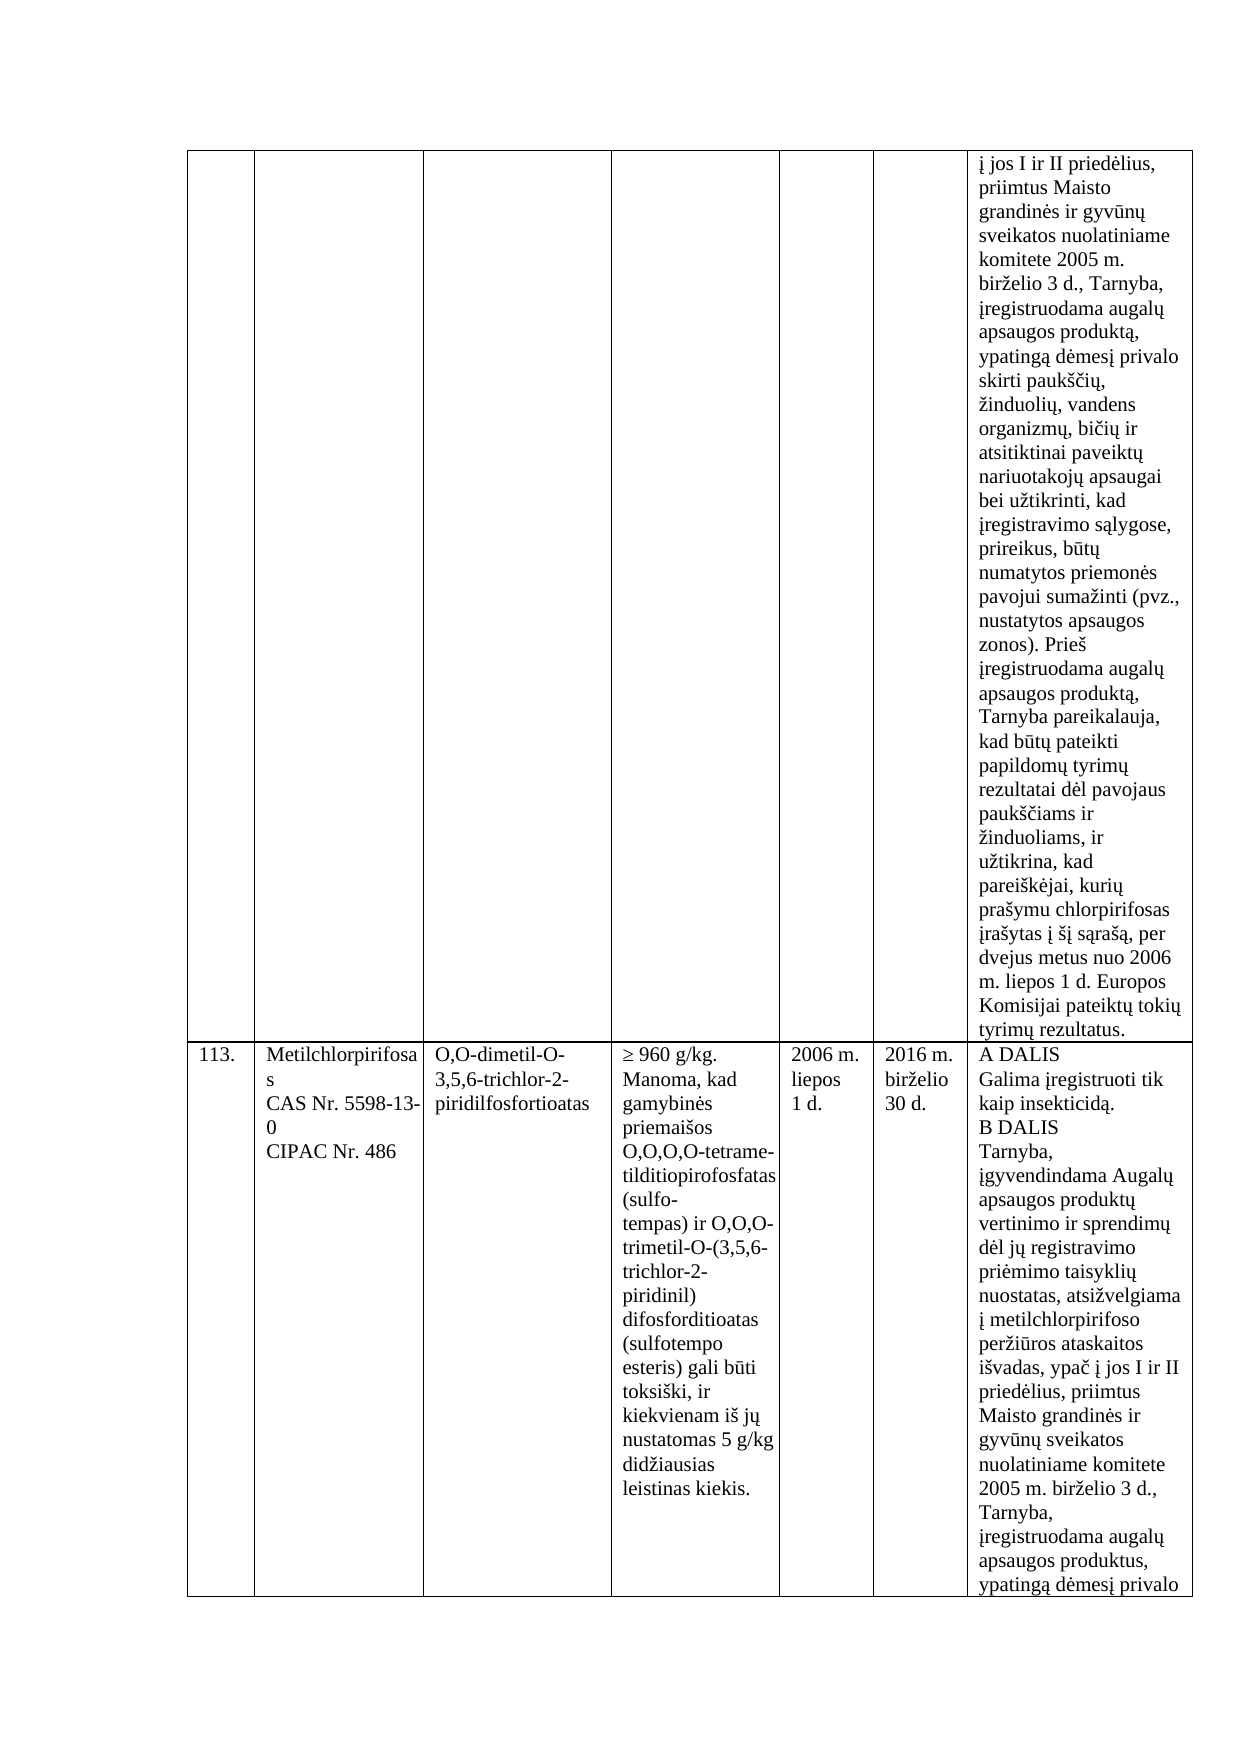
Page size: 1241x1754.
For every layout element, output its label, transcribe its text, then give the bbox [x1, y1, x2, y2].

table_cell 2006 m. liepos 1 d. [780, 1043, 873, 1596]
table_header [874, 151, 967, 1041]
table_header [424, 151, 611, 1041]
table_header [255, 151, 423, 1041]
table_cell ≥ 960 g/kg. Manoma, kad gamybinės priemaišos O,O,O,O-tetrame-tilditiopirofosfatas (sulfo- tempas) ir O,O,O-trimetil-O-(3,5,6-trichlor-2-piridinil) difosforditioatas (sulfotempo esteris) gali būti toksiški, ir kiekvienam iš jų nustatomas 5 g/kg didžiausias leistinas kiekis. [612, 1043, 779, 1596]
table_cell O,O-dimetil-O-3,5,6-trichlor-2-piridilfosfortioatas [424, 1043, 611, 1596]
table_header [612, 151, 779, 1041]
table_cell 113. [188, 1043, 254, 1596]
table_cell A DALIS Galima įregistruoti tik kaip insekticidą. B DALIS Tarnyba, įgyvendindama Augalų apsaugos produktų vertinimo ir sprendimų dėl jų registravimo priėmimo taisyklių nuostatas, atsižvelgiama į metilchlorpirifoso peržiūros ataskaitos išvadas, ypač į jos I ir II priedėlius, priimtus Maisto grandinės ir gyvūnų sveikatos nuolatiniame komitete 2005 m. birželio 3 d., Tarnyba, įregistruodama augalų apsaugos produktus, ypatingą dėmesį privalo [968, 1043, 1192, 1596]
table_cell 2016 m. birželio 30 d. [874, 1043, 967, 1596]
table_header į jos I ir II priedėlius, priimtus Maisto grandinės ir gyvūnų sveikatos nuolatiniame komitete 2005 m. birželio 3 d., Tarnyba, įregistruodama augalų apsaugos produktą, ypatingą dėmesį privalo skirti paukščių, žinduolių, vandens organizmų, bičių ir atsitiktinai paveiktų nariuotakojų apsaugai bei užtikrinti, kad įregistravimo sąlygose, prireikus, būtų numatytos priemonės pavojui sumažinti (pvz., nustatytos apsaugos zonos). Prieš įregistruodama augalų apsaugos produktą, Tarnyba pareikalauja, kad būtų pateikti papildomų tyrimų rezultatai dėl pavojaus paukščiams ir žinduoliams, ir užtikrina, kad pareiškėjai, kurių prašymu chlorpirifosas įrašytas į šį sąrašą, per dvejus metus nuo 2006 m. liepos 1 d. Europos Komisijai pateiktų tokių tyrimų rezultatus. [968, 151, 1192, 1041]
table_cell Metilchlorpirifosas CAS Nr. 5598-13-0 CIPAC Nr. 486 [255, 1043, 423, 1596]
table_header [188, 151, 254, 1041]
table_header [780, 151, 873, 1041]
